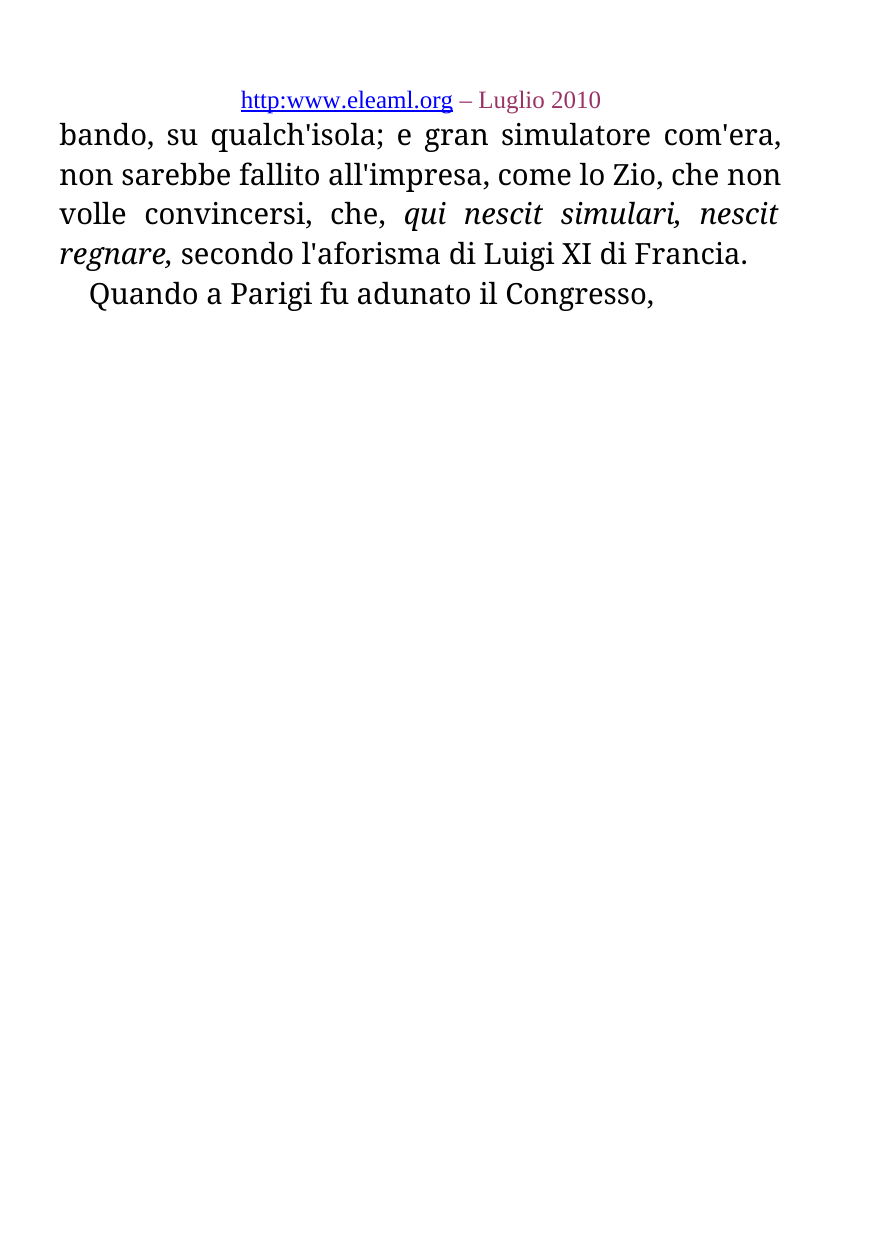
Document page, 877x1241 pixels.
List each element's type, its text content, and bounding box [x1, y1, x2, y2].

text bando, su qualch'isola; e gran simulatore com'era, non sarebbe fallito all'impresa, come lo Zio, che non volle convincersi, che, qui nescit simulari, nescit regnare, secondo l'aforisma di Luigi XI di Francia. [59, 114, 782, 273]
text Quando a Parigi fu adunato il Congresso, [59, 273, 782, 313]
